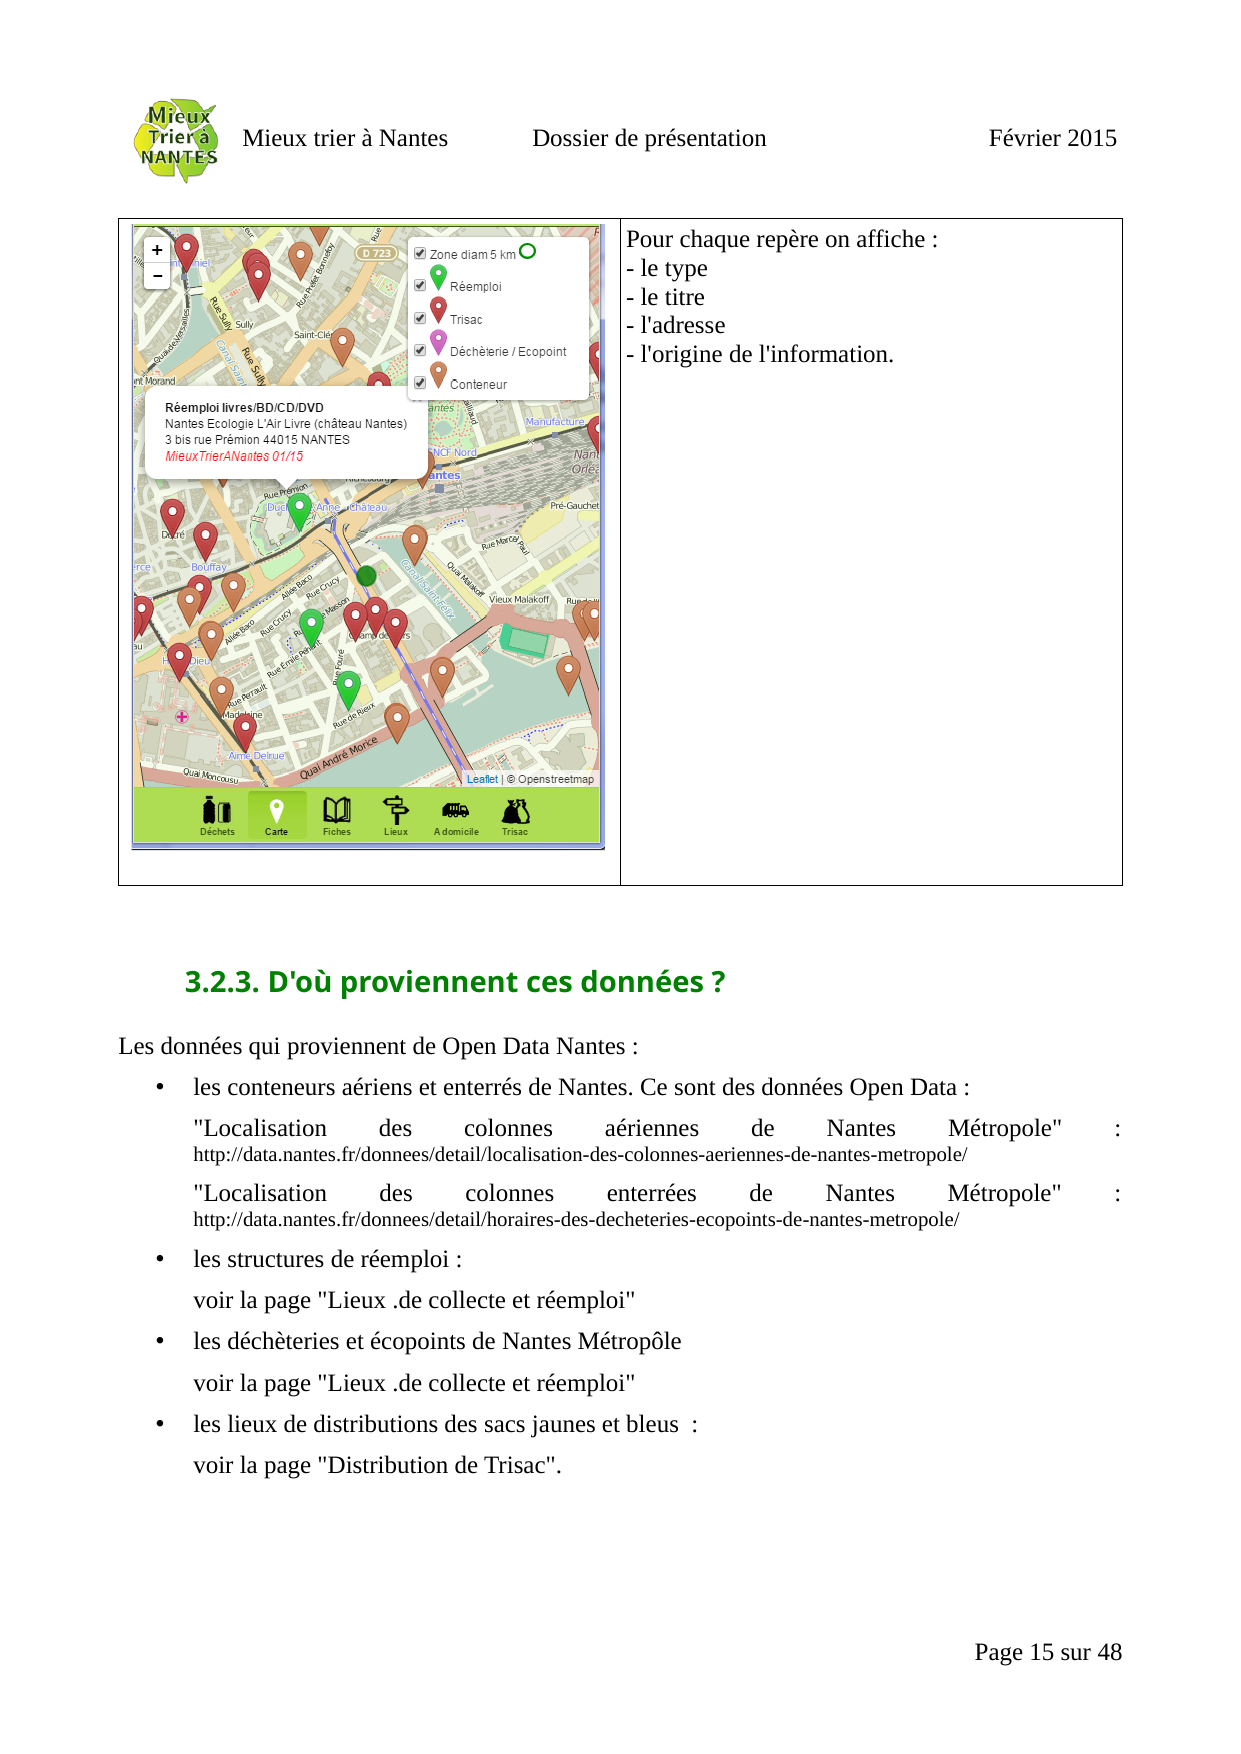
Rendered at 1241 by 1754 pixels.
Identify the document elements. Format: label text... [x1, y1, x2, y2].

picture [131, 95, 221, 185]
list les structures de réemploi : [156, 1244, 1122, 1273]
table_cell [119, 219, 620, 885]
table_cell Pour chaque repère on affiche : - le type - le titre - l'adresse - l'origine de l'information. [621, 219, 1122, 885]
list "Localisation des colonnes aériennes de Nantes Métropole" : http://data.nantes.fr/donnees/detail/localisation-des-colonnes-aeriennes-de-nantes-metropole/ [156, 1113, 1122, 1166]
list les lieux de distributions des sacs jaunes et bleus : [156, 1409, 1122, 1438]
list les conteneurs aériens et enterrés de Nantes. Ce sont des données Open Data : [156, 1072, 1122, 1101]
list "Localisation des colonnes enterrées de Nantes Métropole" : http://data.nantes.fr/donnees/detail/horaires-des-decheteries-ecopoints-de-nantes-metropole/ [156, 1178, 1122, 1231]
subtitle D'où proviennent ces données ? [148, 962, 1122, 1001]
list les déchèteries et écopoints de Nantes Métropôle [156, 1326, 1122, 1355]
list voir la page "Distribution de Trisac". [156, 1450, 1122, 1479]
list voir la page "Lieux .de collecte et réemploi" [156, 1285, 1122, 1314]
text Les données qui proviennent de Open Data Nantes : [118, 1031, 1122, 1059]
list voir la page "Lieux .de collecte et réemploi" [156, 1368, 1122, 1396]
